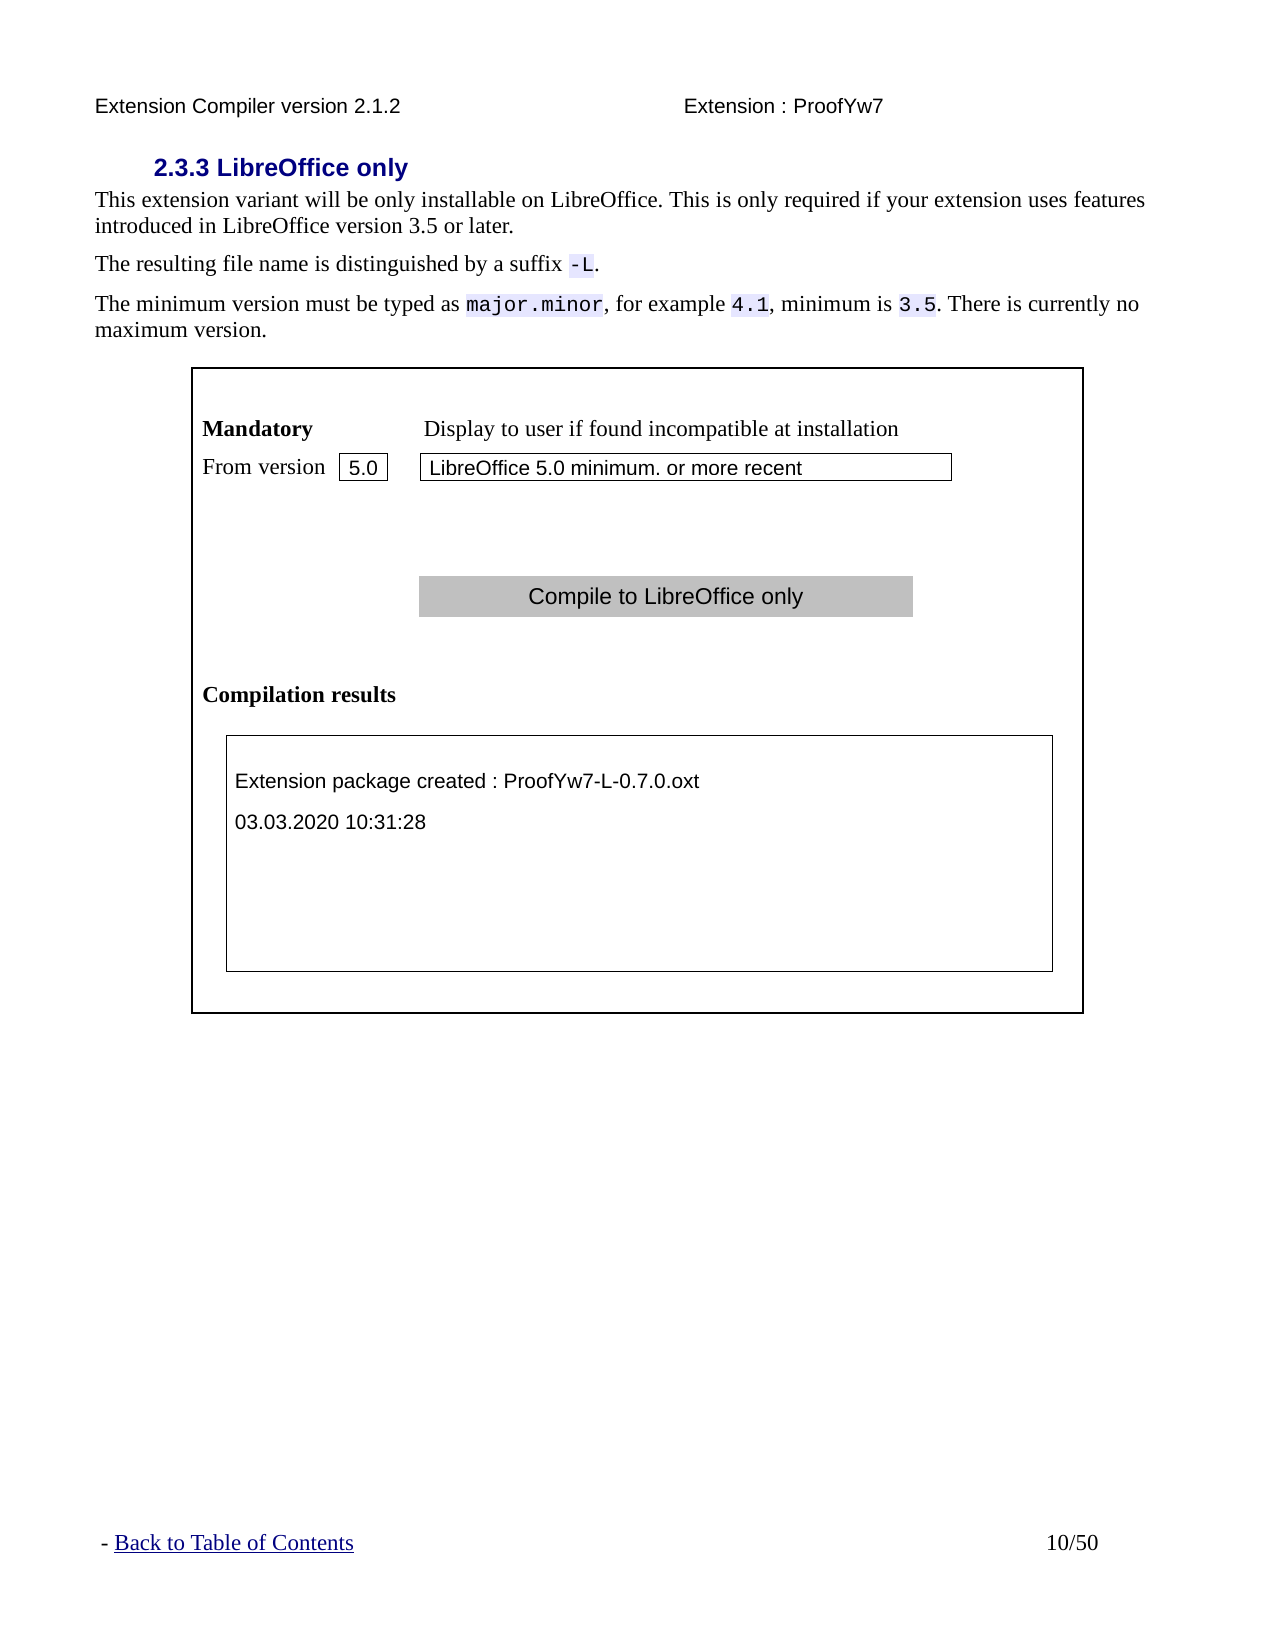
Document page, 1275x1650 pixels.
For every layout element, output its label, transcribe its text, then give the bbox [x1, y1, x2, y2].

text From version [202, 454, 339, 480]
text Mandatory Display to user if found incompatible at installation [202, 416, 1073, 442]
text [952, 454, 1073, 480]
text This extension variant will be only installable on LibreOffice. This is only required if your extension uses features introduced in LibreOffice version 3.5 or later. [94, 187, 1181, 238]
subtitle LibreOffice only [153, 153, 1181, 181]
text [388, 454, 420, 480]
text The minimum version must be typed as major.minor, for example 4.1, minimum is 3.5. There is currently no maximum version. [94, 290, 1181, 343]
text Compilation results [202, 682, 1073, 708]
text The resulting file name is distinguished by a suffix -L. [94, 251, 1181, 278]
